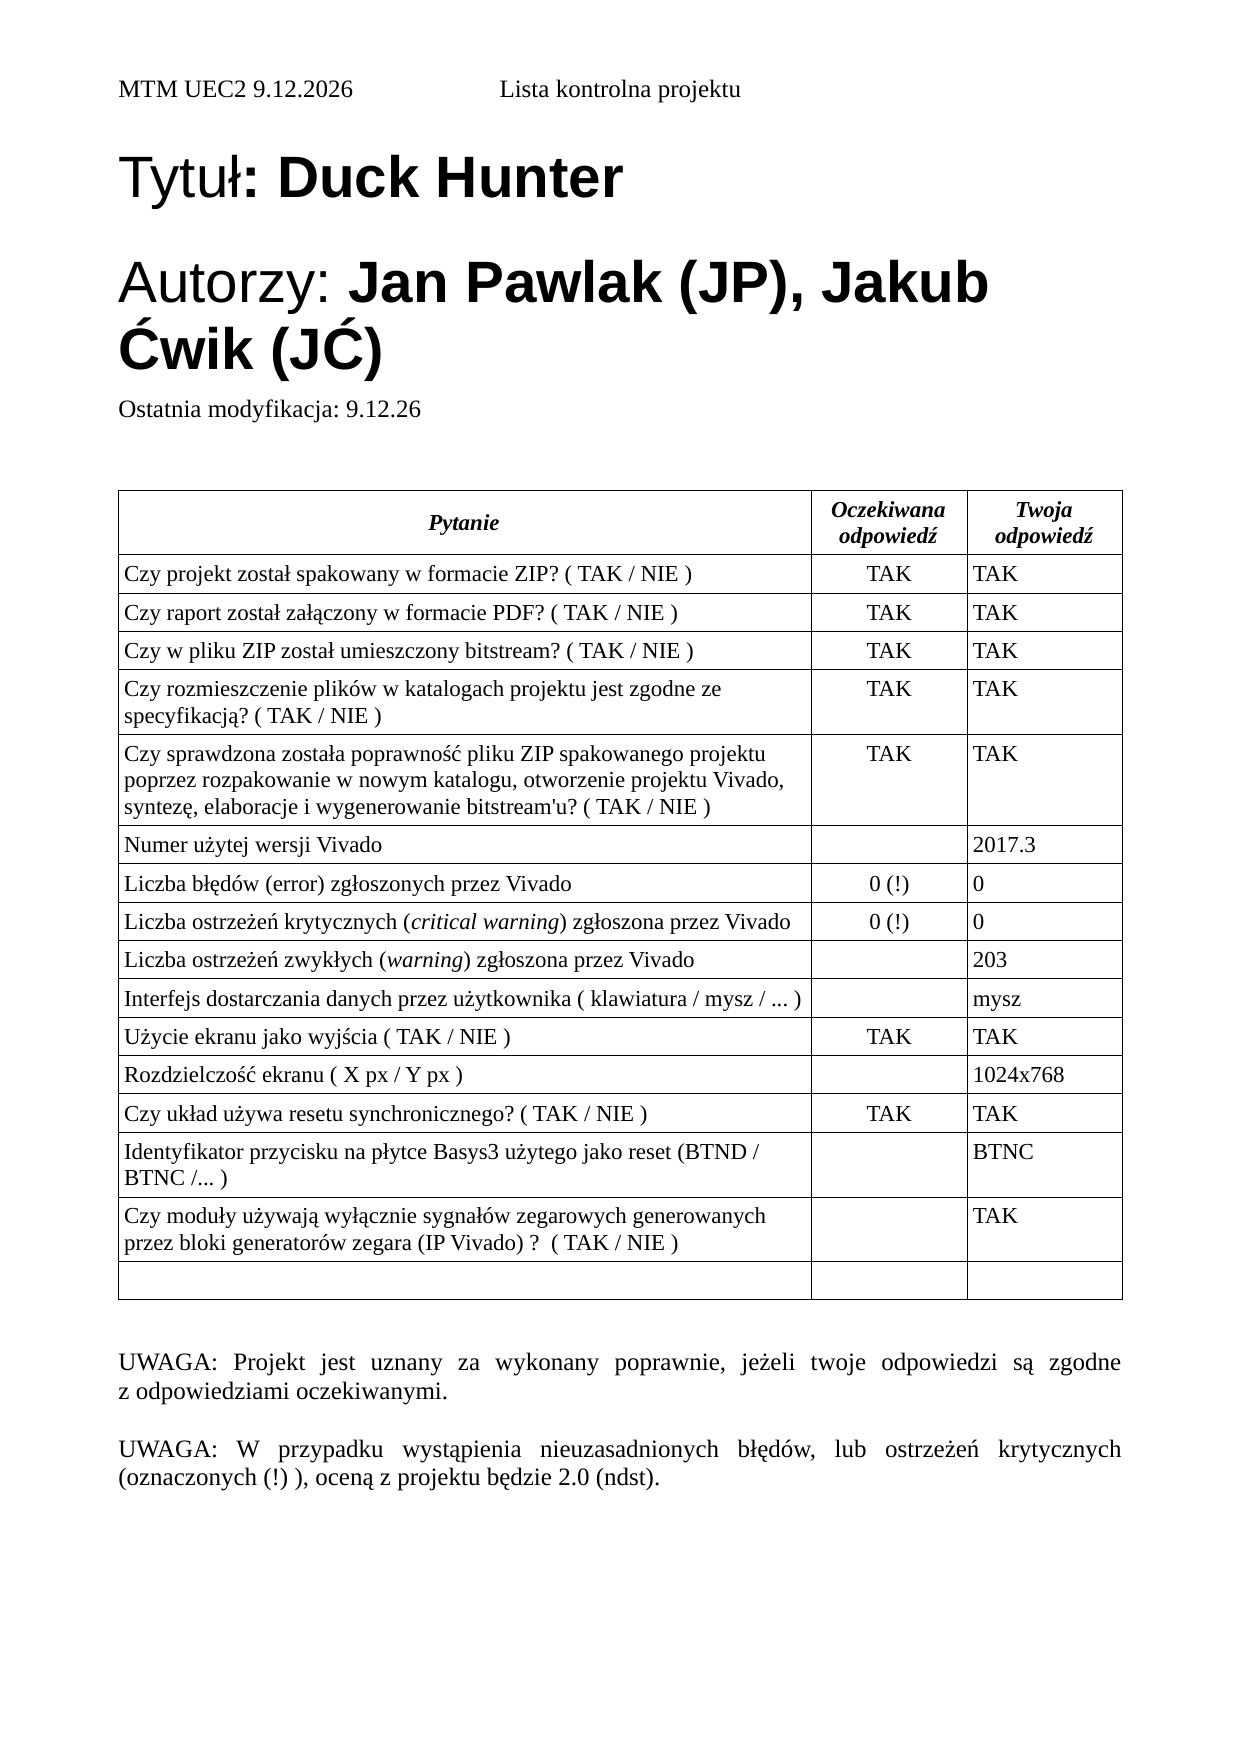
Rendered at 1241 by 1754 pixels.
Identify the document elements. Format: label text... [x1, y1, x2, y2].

table_cell [119, 1262, 811, 1299]
table_cell mysz [968, 979, 1122, 1017]
table_cell TAK [968, 555, 1122, 593]
table_cell 0 [968, 864, 1122, 902]
table_cell 203 [968, 941, 1122, 978]
table_cell TAK [968, 670, 1122, 734]
table_cell 0 (!) [812, 864, 967, 902]
table_cell Czy rozmieszczenie plików w katalogach projektu jest zgodne ze specyfikacją? ( TAK / NIE ) [119, 670, 811, 734]
text UWAGA: W przypadku wystąpienia nieuzasadnionych błędów, lub ostrzeżeń krytycznych (oznaczonych (!) ), oceną z projektu będzie 2.0 (ndst). [118, 1434, 1122, 1491]
table_cell TAK [968, 632, 1122, 669]
text Tytuł: Duck Hunter [118, 143, 1122, 210]
table_cell [812, 826, 967, 863]
table_cell 0 (!) [812, 903, 967, 940]
table_cell [812, 1262, 967, 1299]
table_cell TAK [968, 1018, 1122, 1055]
table_cell Numer użytej wersji Vivado [119, 826, 811, 863]
text Ostatnia modyfikacja: 15.09.22 [118, 394, 1122, 423]
table_cell Rozdzielczość ekranu ( X px / Y px ) [119, 1056, 811, 1093]
table_cell Czy raport został załączony w formacie PDF? ( TAK / NIE ) [119, 594, 811, 631]
table_cell TAK [968, 1198, 1122, 1261]
table_cell 2017.3 [968, 826, 1122, 863]
table_cell [968, 1262, 1122, 1299]
table_cell TAK [812, 632, 967, 669]
table_cell TAK [812, 1094, 967, 1132]
table_cell Liczba błędów (error) zgłoszonych przez Vivado [119, 864, 811, 902]
table_cell Czy projekt został spakowany w formacie ZIP? ( TAK / NIE ) [119, 555, 811, 593]
table_cell Czy w pliku ZIP został umieszczony bitstream? ( TAK / NIE ) [119, 632, 811, 669]
table_cell [812, 941, 967, 978]
table_cell BTNC [968, 1133, 1122, 1196]
table_cell [812, 1198, 967, 1261]
table_cell Liczba ostrzeżeń zwykłych (warning) zgłoszona przez Vivado [119, 941, 811, 978]
table_header Pytanie [119, 491, 811, 554]
table_cell [812, 979, 967, 1017]
table_cell TAK [812, 735, 967, 825]
table_cell Liczba ostrzeżeń krytycznych (critical warning) zgłoszona przez Vivado [119, 903, 811, 940]
table_cell TAK [812, 670, 967, 734]
table_cell Interfejs dostarczania danych przez użytkownika ( klawiatura / mysz / ... ) [119, 979, 811, 1017]
text Autorzy: Jan Pawlak (JP), Jakub Ćwik (JĆ) [118, 248, 1122, 382]
table_cell Czy sprawdzona została poprawność pliku ZIP spakowanego projektu poprzez rozpakowanie w nowym katalogu, otworzenie projektu Vivado, syntezę, elaboracje i wygenerowanie bitstream'u? ( TAK / NIE ) [119, 735, 811, 825]
table_cell TAK [812, 555, 967, 593]
table_header Twoja odpowiedź [968, 491, 1122, 554]
table_header Oczekiwana odpowiedź [812, 491, 967, 554]
table_cell Identyfikator przycisku na płytce Basys3 użytego jako reset (BTND / BTNC /... ) [119, 1133, 811, 1196]
table_cell [812, 1056, 967, 1093]
table_cell TAK [968, 735, 1122, 825]
table_cell 0 [968, 903, 1122, 940]
table_cell TAK [968, 1094, 1122, 1132]
table_cell Czy moduły używają wyłącznie sygnałów zegarowych generowanych przez bloki generatorów zegara (IP Vivado) ? ( TAK / NIE ) [119, 1198, 811, 1261]
table_cell TAK [812, 1018, 967, 1055]
table_cell Użycie ekranu jako wyjścia ( TAK / NIE ) [119, 1018, 811, 1055]
table_cell [812, 1133, 967, 1196]
table_cell TAK [968, 594, 1122, 631]
text UWAGA: Projekt jest uznany za wykonany poprawnie, jeżeli twoje odpowiedzi są zgodne z odpowiedziami oczekiwanymi. [118, 1347, 1122, 1405]
table_cell Czy układ używa resetu synchronicznego? ( TAK / NIE ) [119, 1094, 811, 1132]
table_cell 1024x768 [968, 1056, 1122, 1093]
table_cell TAK [812, 594, 967, 631]
